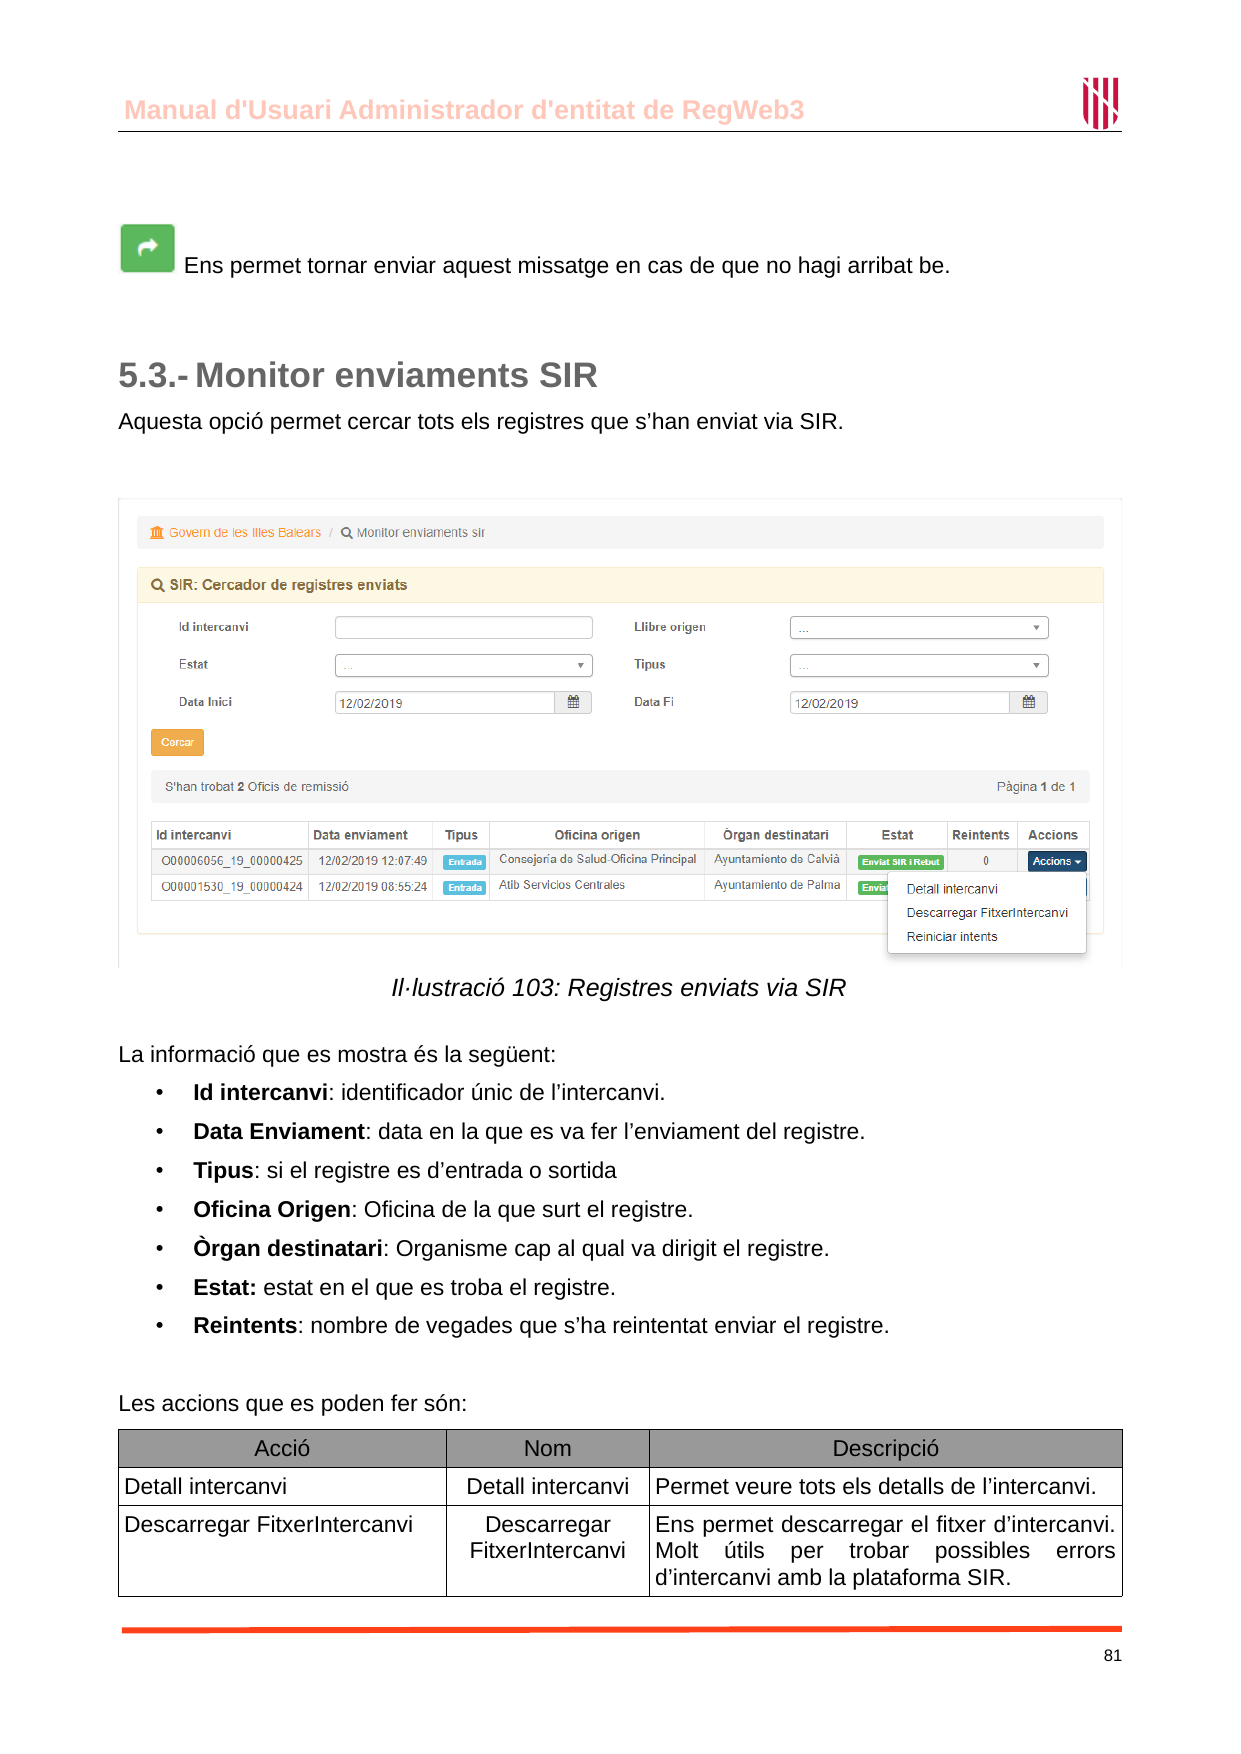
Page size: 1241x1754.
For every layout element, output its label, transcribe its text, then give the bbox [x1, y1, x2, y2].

table_cell Ens permet descarregar el fitxer d’intercanvi. Molt útils per trobar possibles errors d’intercanvi amb la plataforma SIR. [650, 1506, 1122, 1596]
list Estat: estat en el que es troba el registre. [156, 1274, 1122, 1300]
list Reintents: nombre de vegades que s’ha reintentat enviar el registre. [156, 1312, 1122, 1339]
text Il·lustració 103: Registres enviats via SIR [118, 968, 1122, 1002]
picture [118, 498, 1123, 968]
text Ens permet tornar enviar aquest missatge en cas de que no hagi arribat be. [118, 223, 1122, 278]
table_cell Descarregar FitxerIntercanvi [447, 1506, 649, 1596]
text La informació que es mostra és la següent: [118, 1041, 1122, 1067]
list Id intercanvi: identificador únic de l’intercanvi. [156, 1079, 1122, 1106]
table_cell Permet veure tots els detalls de l’intercanvi. [650, 1468, 1122, 1505]
table_header Acció [119, 1430, 446, 1467]
table_cell Detall intercanvi [447, 1468, 649, 1505]
list Oficina Origen: Oficina de la que surt el registre. [156, 1196, 1122, 1222]
table_cell Detall intercanvi [119, 1468, 446, 1505]
table_cell Descarregar FitxerIntercanvi [119, 1506, 446, 1596]
picture [1080, 76, 1121, 131]
picture [118, 223, 178, 274]
list Òrgan destinatari: Organisme cap al qual va dirigit el registre. [156, 1235, 1122, 1261]
text Les accions que es poden fer són: [118, 1390, 1122, 1417]
list Tipus: si el registre es d’entrada o sortida [156, 1157, 1122, 1183]
text Aquesta opció permet cercar tots els registres que s’han enviat via SIR. [118, 408, 1122, 434]
list Data Enviament: data en la que es va fer l’enviament del registre. [156, 1118, 1122, 1144]
table_header Descripció [650, 1430, 1122, 1467]
subtitle Monitor enviaments SIR [118, 354, 1122, 395]
table_header Nom [447, 1430, 649, 1467]
